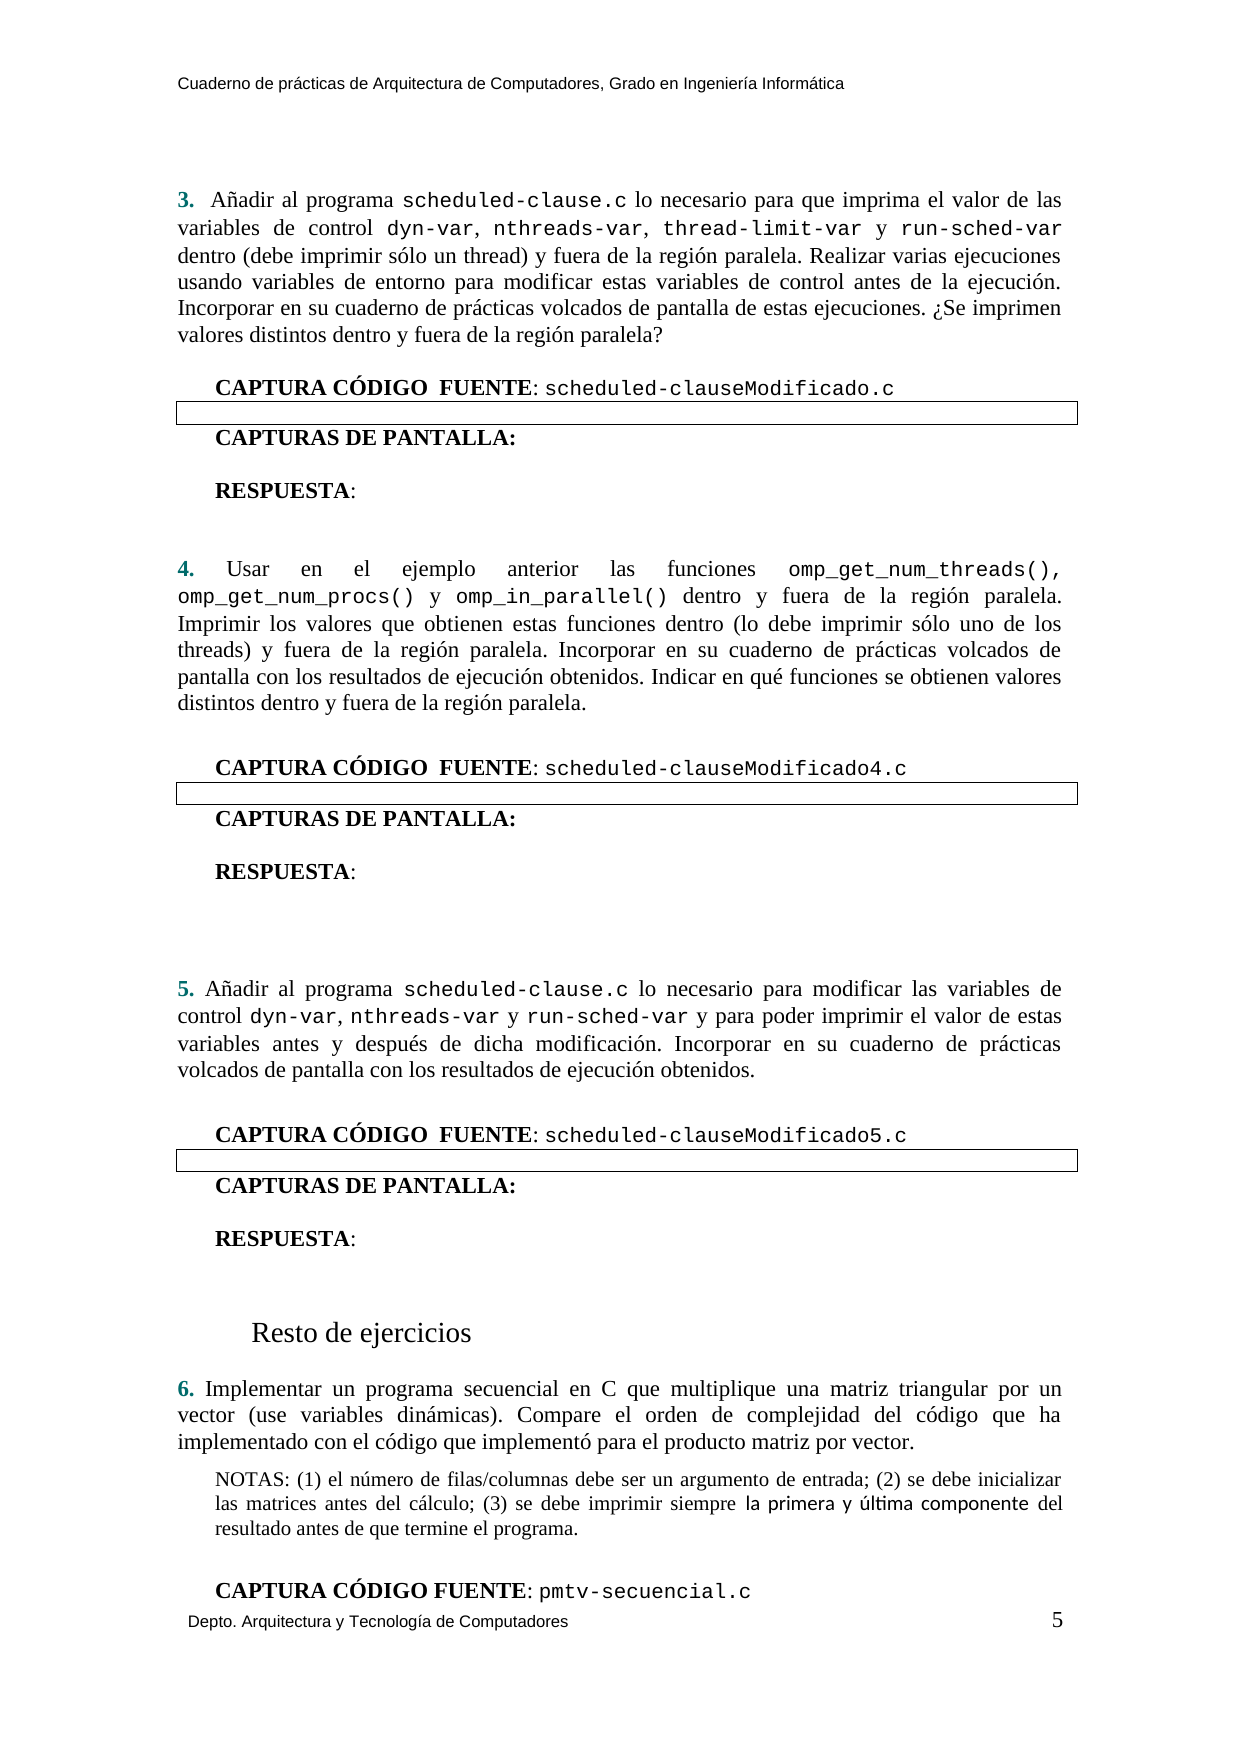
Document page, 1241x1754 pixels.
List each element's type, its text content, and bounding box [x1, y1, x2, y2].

list NOTAS: (1) el número de filas/columnas debe ser un argumento de entrada; (2) se debe inicializar las matrices antes del cálculo; (3) se debe imprimir siempre la primera y última componente del resultado antes de que termine el programa. [215, 1467, 1063, 1540]
text CAPTURA CÓDIGO FUENTE: scheduled-clauseModificado5.c [215, 1121, 1063, 1149]
list 6. Implementar un programa secuencial en C que multiplique una matriz triangular por un vector (use variables dinámicas). Compare el orden de complejidad del código que ha implementado con el código que implementó para el producto matriz por vector. [177, 1375, 1063, 1454]
text CAPTURA CÓDIGO FUENTE: scheduled-clauseModificado4.c [215, 754, 1063, 782]
list 4. Usar en el ejemplo anterior las funciones omp_get_num_threads(), omp_get_num_procs() y omp_in_parallel() dentro y fuera de la región paralela. Imprimir los valores que obtienen estas funciones dentro (lo debe imprimir sólo uno de los threads) y fuera de la región paralela. Incorporar en su cuaderno de prácticas volcados de pantalla con los resultados de ejecución obtenidos. Indicar en qué funciones se obtienen valores distintos dentro y fuera de la región paralela. [177, 555, 1063, 716]
table_header [177, 1150, 1077, 1171]
text CAPTURAS DE PANTALLA: [215, 805, 1063, 832]
text CAPTURAS DE PANTALLA: [215, 425, 1063, 451]
text RESPUESTA: [215, 477, 1063, 503]
table_header [177, 402, 1077, 423]
text CAPTURA CÓDIGO FUENTE: scheduled-clauseModificado.c [215, 373, 1063, 401]
subtitle Resto de ejercicios [215, 1315, 1063, 1349]
table_header [177, 783, 1077, 804]
text CAPTURAS DE PANTALLA: [215, 1172, 1063, 1199]
list 3. Añadir al programa scheduled-clause.c lo necesario para que imprima el valor de las variables de control dyn-var, nthreads-var, thread-limit-var y run-sched-var dentro (debe imprimir sólo un thread) y fuera de la región paralela. Realizar varias ejecuciones usando variables de entorno para modificar estas variables de control antes de la ejecución. Incorporar en su cuaderno de prácticas volcados de pantalla de estas ejecuciones. ¿Se imprimen valores distintos dentro y fuera de la región paralela? [177, 187, 1063, 347]
text RESPUESTA: [215, 858, 1063, 884]
text RESPUESTA: [215, 1225, 1063, 1251]
list 5. Añadir al programa scheduled-clause.c lo necesario para modificar las variables de control dyn-var, nthreads-var y run-sched-var y para poder imprimir el valor de estas variables antes y después de dicha modificación. Incorporar en su cuaderno de prácticas volcados de pantalla con los resultados de ejecución obtenidos. [177, 974, 1063, 1082]
text CAPTURA CÓDIGO FUENTE: pmtv-secuencial.c [215, 1577, 1063, 1604]
